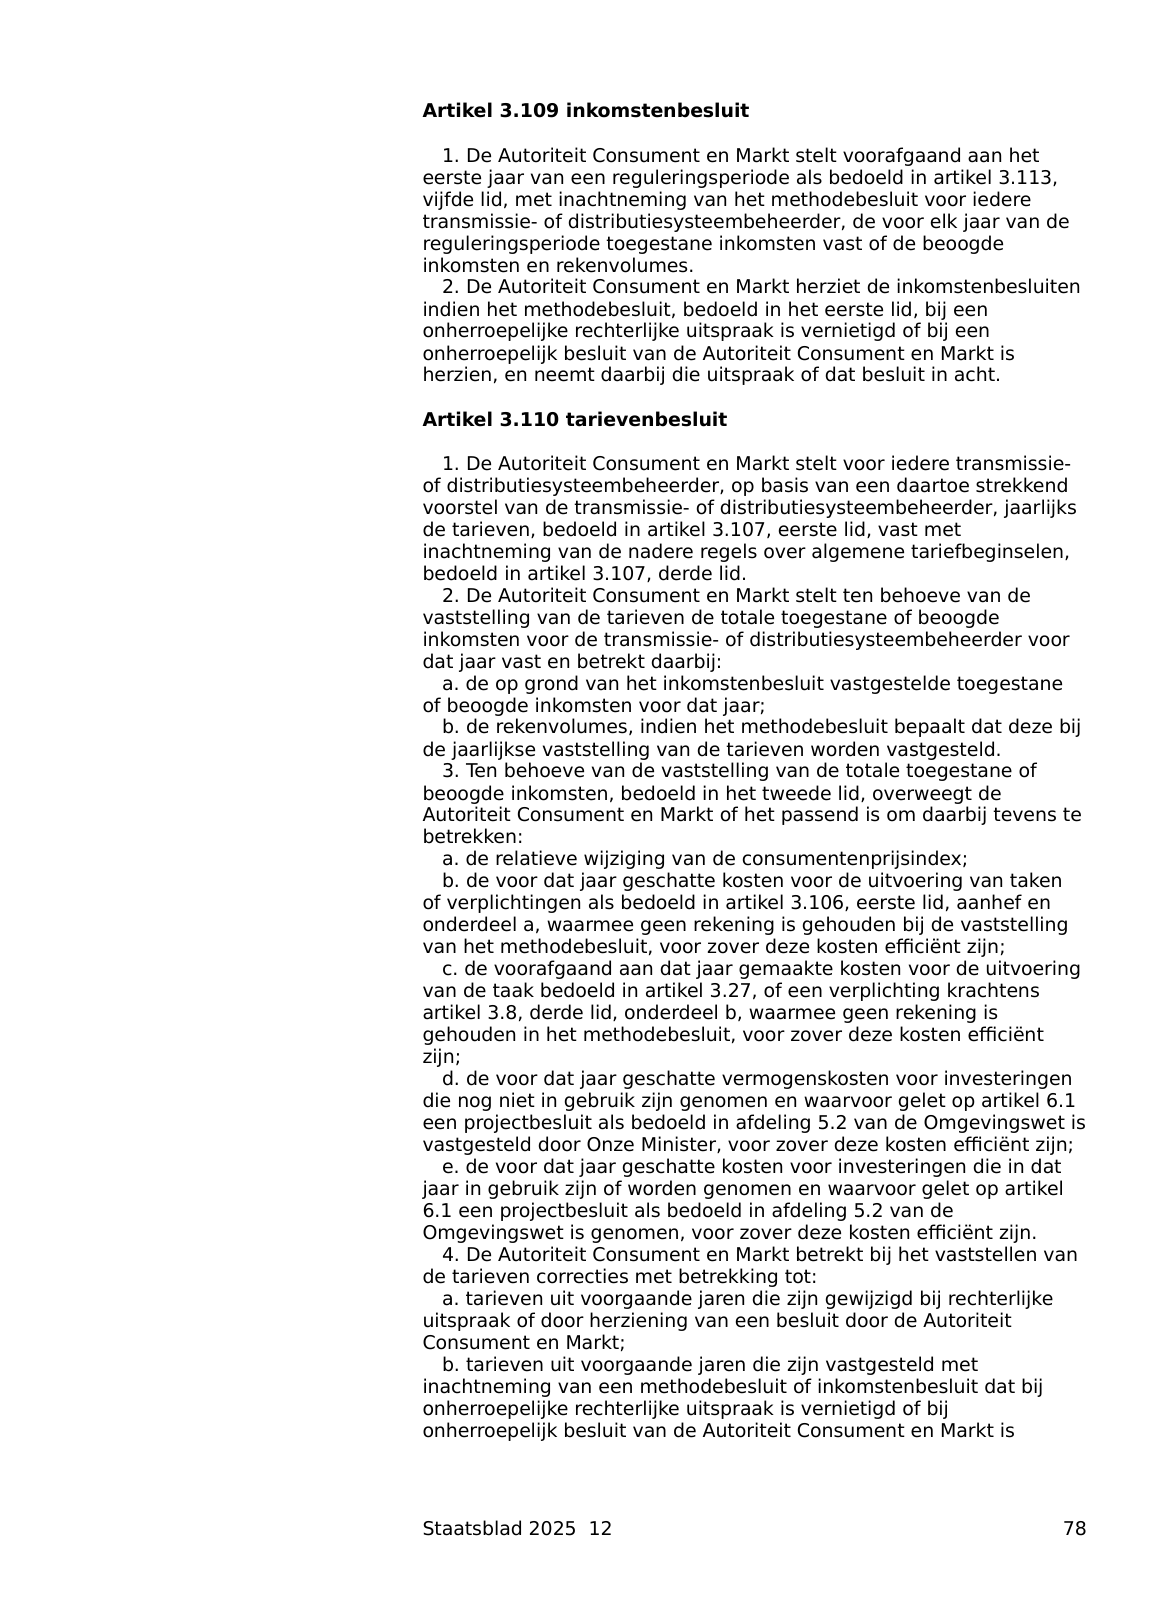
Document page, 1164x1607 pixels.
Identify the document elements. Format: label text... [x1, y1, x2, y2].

text c. de voorafgaand aan dat jaar gemaakte kosten voor de uitvoering van de taak bedoeld in artikel 3.27, of een verplichting krachtens artikel 3.8, derde lid, onderdeel b, waarmee geen rekening is gehouden in het methodebesluit, voor zover deze kosten efficiënt zijn; [422, 958, 1087, 1068]
subtitle Artikel 3.109 inkomstenbesluit [422, 100, 1087, 122]
text 2. De Autoriteit Consument en Markt herziet de inkomstenbesluiten indien het methodebesluit, bedoeld in het eerste lid, bij een onherroepelijke rechterlijke uitspraak is vernietigd of bij een onherroepelijk besluit van de Autoriteit Consument en Markt is herzien, en neemt daarbij die uitspraak of dat besluit in acht. [422, 276, 1087, 386]
text 4. De Autoriteit Consument en Markt betrekt bij het vaststellen van de tarieven correcties met betrekking tot: [422, 1244, 1087, 1288]
text a. tarieven uit voorgaande jaren die zijn gewijzigd bij rechterlijke uitspraak of door herziening van een besluit door de Autoriteit Consument en Markt; [422, 1288, 1087, 1354]
text e. de voor dat jaar geschatte kosten voor investeringen die in dat jaar in gebruik zijn of worden genomen en waarvoor gelet op artikel 6.1 een projectbesluit als bedoeld in afdeling 5.2 van de Omgevingswet is genomen, voor zover deze kosten efficiënt zijn. [422, 1156, 1087, 1244]
text 1. De Autoriteit Consument en Markt stelt voor iedere transmissie- of distributiesysteembeheerder, op basis van een daartoe strekkend voorstel van de transmissie- of distributiesysteembeheerder, jaarlijks de tarieven, bedoeld in artikel 3.107, eerste lid, vast met inachtneming van de nadere regels over algemene tariefbeginselen, bedoeld in artikel 3.107, derde lid. [422, 453, 1087, 584]
text 2. De Autoriteit Consument en Markt stelt ten behoeve van de vaststelling van de tarieven de totale toegestane of beoogde inkomsten voor de transmissie- of distributiesysteembeheerder voor dat jaar vast en betrekt daarbij: [422, 584, 1087, 672]
text 3. Ten behoeve van de vaststelling van de totale toegestane of beoogde inkomsten, bedoeld in het tweede lid, overweegt de Autoriteit Consument en Markt of het passend is om daarbij tevens te betrekken: [422, 760, 1087, 848]
text b. de rekenvolumes, indien het methodebesluit bepaalt dat deze bij de jaarlijkse vaststelling van de tarieven worden vastgesteld. [422, 716, 1087, 760]
text b. de voor dat jaar geschatte kosten voor de uitvoering van taken of verplichtingen als bedoeld in artikel 3.106, eerste lid, aanhef en onderdeel a, waarmee geen rekening is gehouden bij de vaststelling van het methodebesluit, voor zover deze kosten efficiënt zijn; [422, 870, 1087, 958]
text a. de op grond van het inkomstenbesluit vastgestelde toegestane of beoogde inkomsten voor dat jaar; [422, 672, 1087, 716]
text a. de relatieve wijziging van de consumentenprijsindex; [422, 848, 1087, 870]
subtitle Artikel 3.110 tarievenbesluit [422, 408, 1087, 431]
text b. tarieven uit voorgaande jaren die zijn vastgesteld met inachtneming van een methodebesluit of inkomstenbesluit dat bij onherroepelijke rechterlijke uitspraak is vernietigd of bij onherroepelijk besluit van de Autoriteit Consument en Markt is [422, 1354, 1087, 1442]
text 1. De Autoriteit Consument en Markt stelt voorafgaand aan het eerste jaar van een reguleringsperiode als bedoeld in artikel 3.113, vijfde lid, met inachtneming van het methodebesluit voor iedere transmissie- of distributiesysteembeheerder, de voor elk jaar van de reguleringsperiode toegestane inkomsten vast of de beoogde inkomsten en rekenvolumes. [422, 144, 1087, 276]
text d. de voor dat jaar geschatte vermogenskosten voor investeringen die nog niet in gebruik zijn genomen en waarvoor gelet op artikel 6.1 een projectbesluit als bedoeld in afdeling 5.2 van de Omgevingswet is vastgesteld door Onze Minister, voor zover deze kosten efficiënt zijn; [422, 1068, 1087, 1156]
